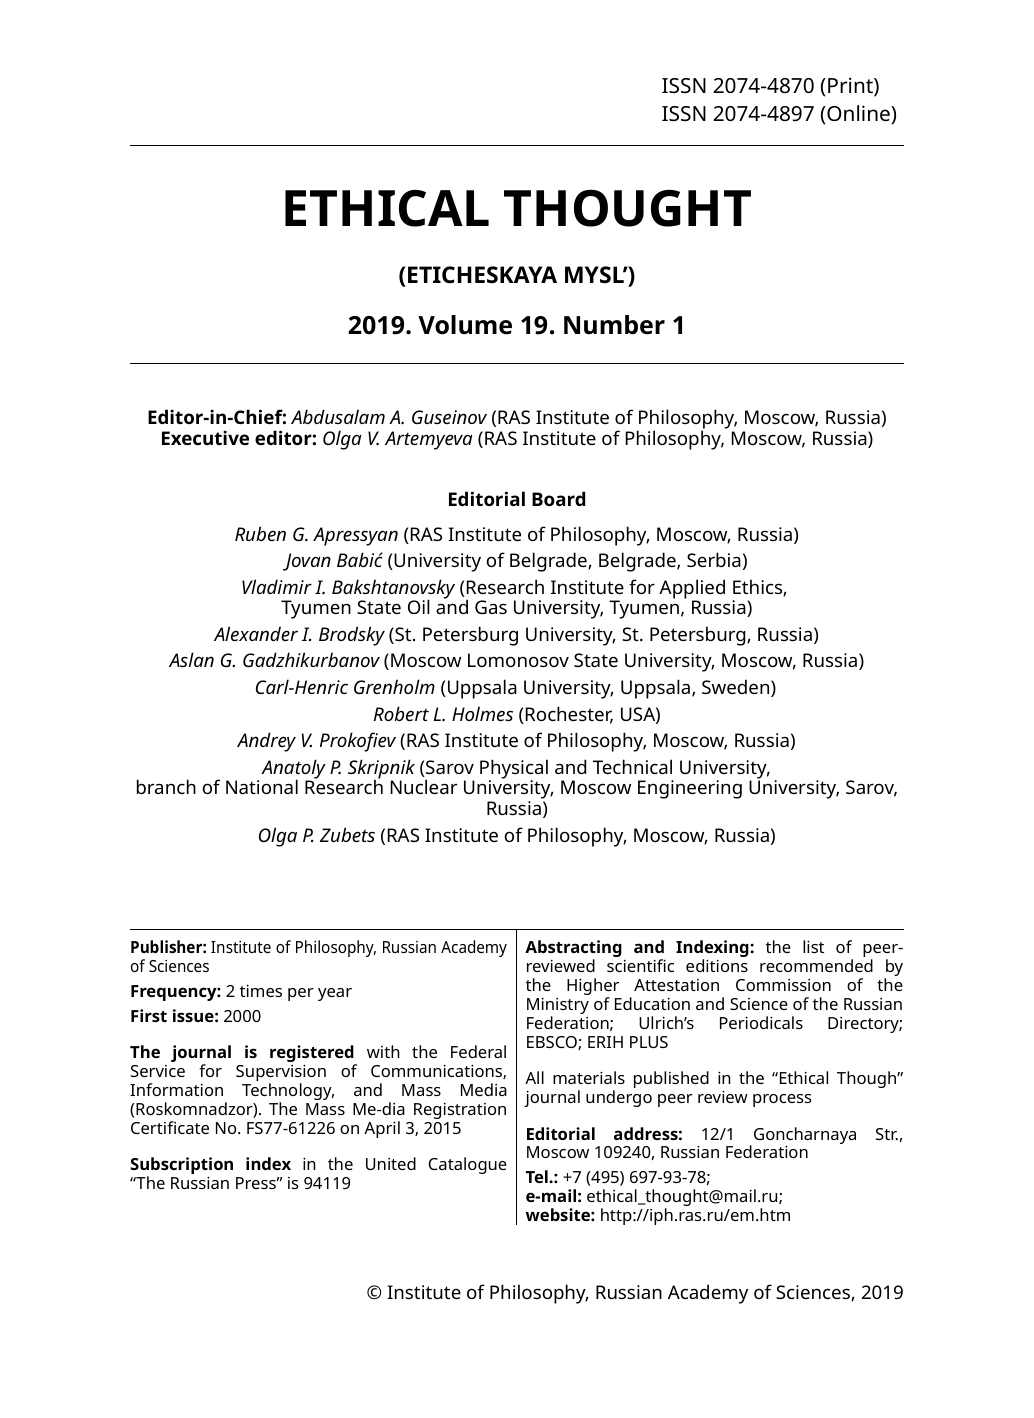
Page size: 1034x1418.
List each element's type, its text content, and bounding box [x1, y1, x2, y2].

text Editorial Board [130, 477, 903, 514]
text Carl-Henric Grenholm (Uppsala University, Uppsala, Sweden) [130, 678, 903, 699]
table_header Abstracting and Indexing: the list of peer-reviewed scientific editions recommended by the Higher Attestation Commission of the Ministry of Education and Science of the Russian Federation; Ulrich’s Periodicals Directory; EBSCO; ERIH PLUS All materials published in the “Ethical Though” journal undergo peer review process Editorial address: 12/1 Goncharnaya Str., Moscow 109240, Russian Federation Tel.: +7 (495) 697-93-78; e-mail: ethical_thought@mail.ru; website: http://iph.ras.ru/em.htm [517, 930, 903, 1225]
text Anatoly P. Skripnik (Sarov Physical and Technical University, branch of National Research Nuclear University, Moscow Engineering University, Sarov, Russia) [130, 758, 903, 819]
table_header ETHICAL THOUGHT (ETICHESKAYA MYSL’) 2019. Volume 19. Number 1 [130, 146, 903, 363]
text Robert L. Holmes (Rochester, USA) [130, 704, 903, 725]
text Jovan Babić (University of Belgrade, Belgrade, Serbia) [130, 551, 903, 572]
text Andrey V. Prokofiev (RAS Institute of Philosophy, Moscow, Russia) [130, 731, 903, 752]
text Alexander I. Brodsky (St. Petersburg University, St. Petersburg, Russia) [130, 625, 903, 646]
table_header Publisher: Institute of Philosophy, Russian Academy of Sciences Frequency: 2 times per year First issue: 2000 The journal is registered with the Federal Service for Supervision of Communications, Information Techno­logy, and Mass Media (Roskomnadzor). The Mass Me-dia Registration Certificate No. FS77-61226 on April 3, 2015 Subscription index in the United Catalogue “The Russian Press” is 94119 [130, 930, 516, 1225]
text Ruben G. Apressyan (RAS Institute of Philosophy, Moscow, Russia) [130, 524, 903, 545]
text Aslan G. Gadzhikurbanov (Moscow Lomonosov State University, Moscow, Russia) [130, 651, 903, 672]
text Executive editor: Olga V. Artemyeva (RAS Institute of Philosophy, Moscow, Russia) [130, 431, 903, 449]
text Olga P. Zubets (RAS Institute of Philosophy, Moscow, Russia) [130, 826, 903, 846]
text Editor-in-Chief: Abdusalam A. Guseinov (RAS Institute of Philosophy, Moscow, Russia) [130, 395, 903, 431]
text Vladimir I. Bakshtanovsky (Research Institute for Applied Ethics, Tyumen State Oil and Gas University, Tyumen, Russia) [130, 578, 903, 619]
